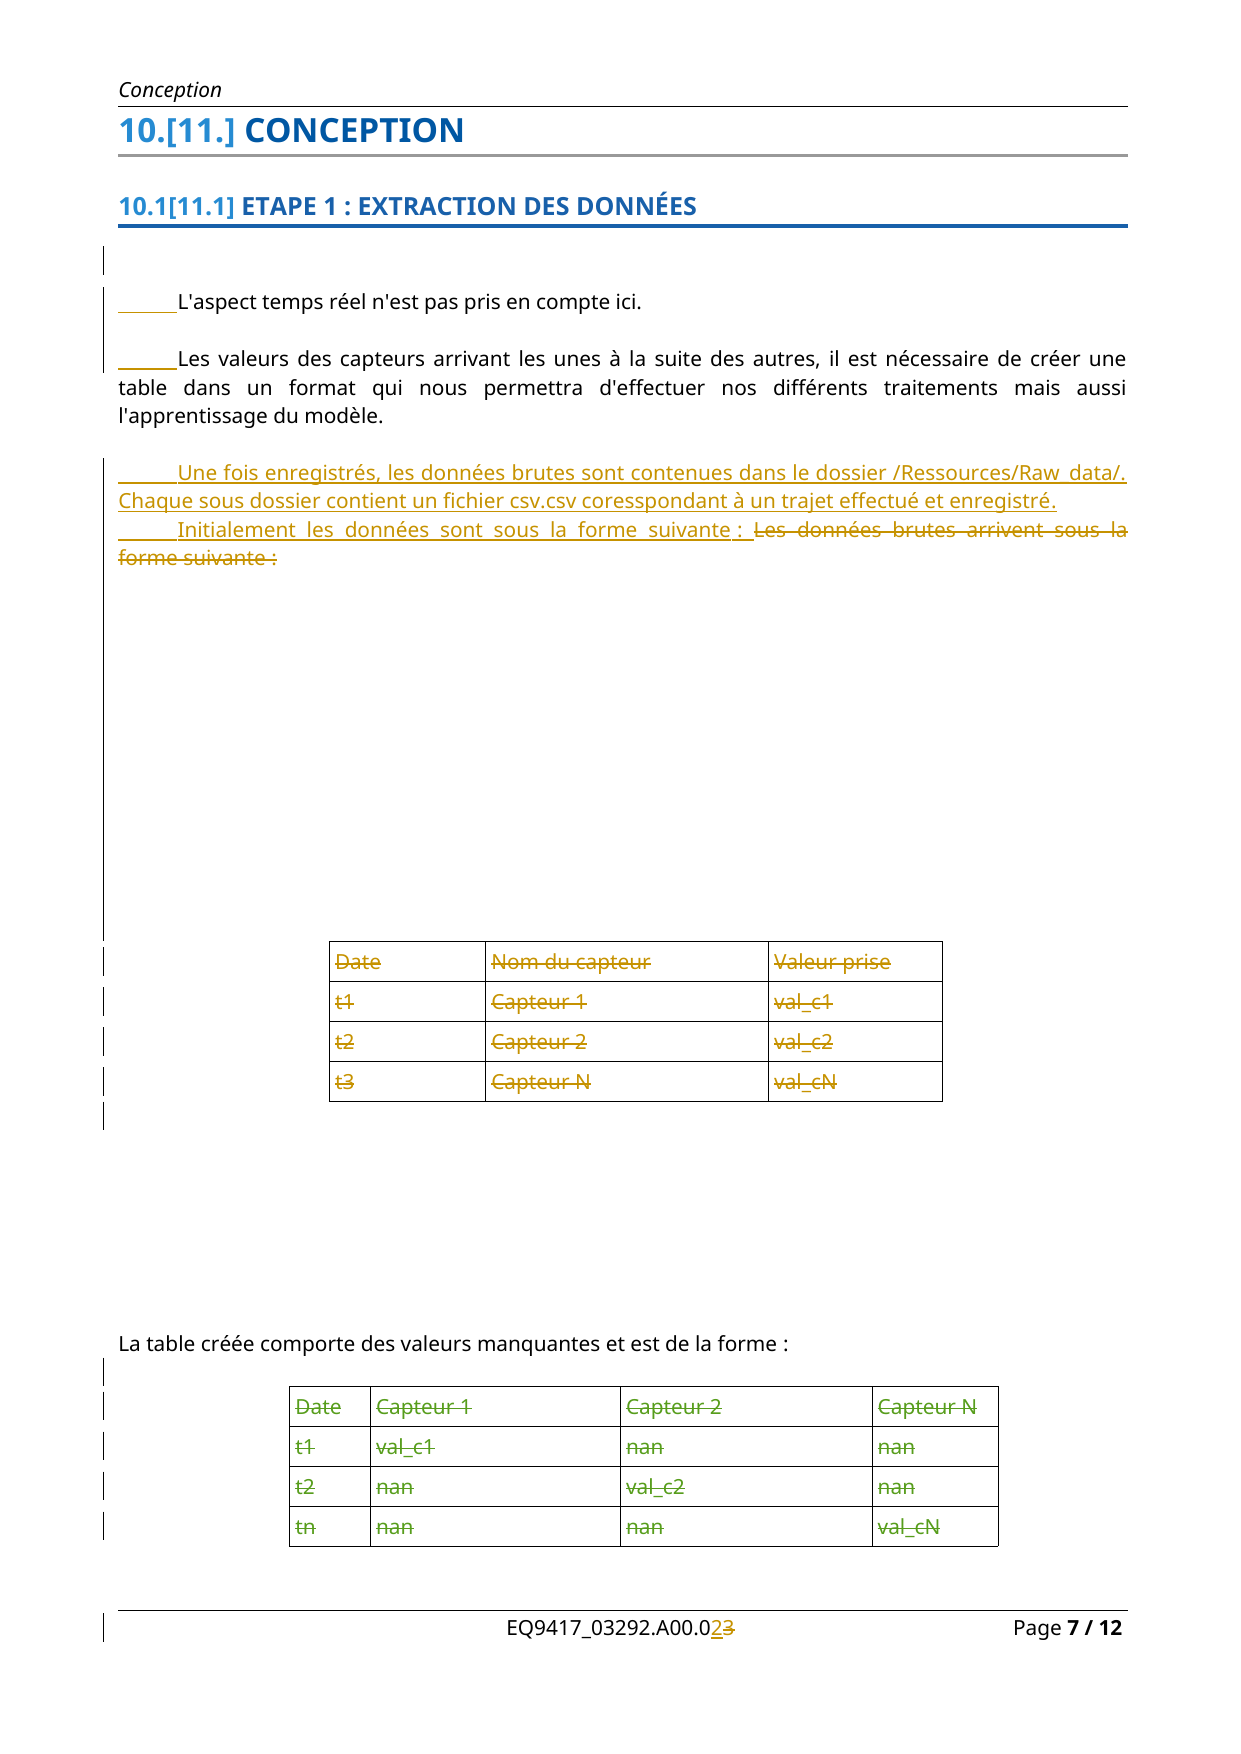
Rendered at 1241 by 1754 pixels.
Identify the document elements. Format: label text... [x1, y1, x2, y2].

text L'aspect temps réel n'est pas pris en compte ici. [118, 287, 1128, 316]
text Les valeurs des capteurs arrivant les unes à la suite des autres, il est nécessaire de créer une table dans un format qui nous permettra d'effectuer nos différents traitements mais aussi l'apprentissage du modèle. [118, 344, 1128, 429]
text Une fois enregistrés, les données brutes sont contenues dans le dossier /Ressources/Raw_data/. Chaque sous dossier contient un fichier csv.csv coresspondant à un trajet effectué et enregistré. [118, 458, 1128, 515]
subtitle CONCEPTION [118, 107, 1128, 154]
subtitle Etape 1 : Extraction des données [118, 188, 1128, 224]
text La table créée comporte des valeurs manquantes et est de la forme : [118, 1329, 1128, 1357]
text Initialement les données sont sous la forme suivante : [118, 515, 1128, 572]
